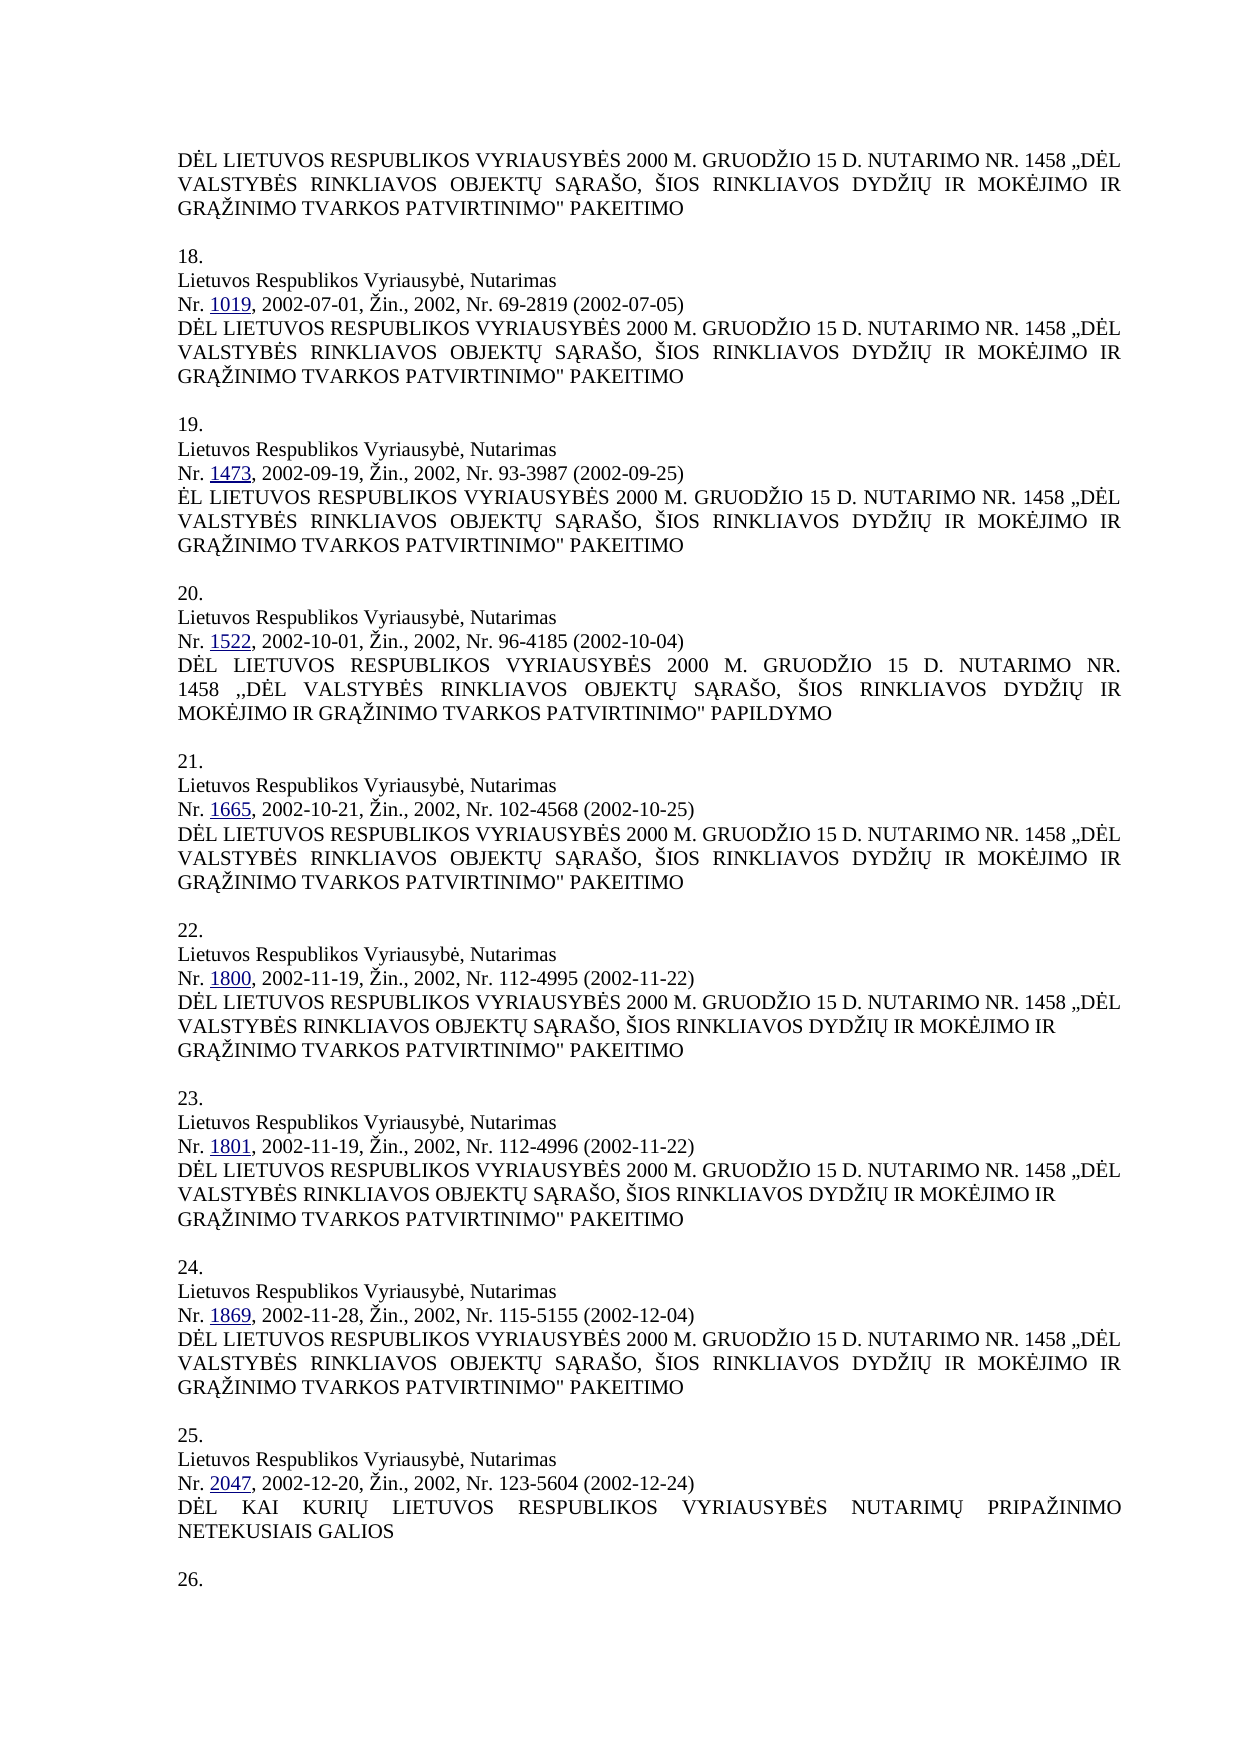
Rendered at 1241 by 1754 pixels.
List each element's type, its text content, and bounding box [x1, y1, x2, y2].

text Lietuvos Respublikos Vyriausybė, Nutarimas [177, 268, 1122, 292]
text Nr. 1801, 2002-11-19, Žin., 2002, Nr. 112-4996 (2002-11-22) [177, 1134, 1122, 1158]
text Nr. 1522, 2002-10-01, Žin., 2002, Nr. 96-4185 (2002-10-04) [177, 629, 1122, 653]
text DĖL LIETUVOS RESPUBLIKOS VYRIAUSYBĖS 2000 M. GRUODŽIO 15 D. NUTARIMO NR. 1458 „DĖL VALSTYBĖS RINKLIAVOS OBJEKTŲ SĄRAŠO, ŠIOS RINKLIAVOS DYDŽIŲ IR MOKĖJIMO IR GRĄŽINIMO TVARKOS PATVIRTINIMO" PAKEITIMO [177, 148, 1122, 220]
text Lietuvos Respublikos Vyriausybė, Nutarimas [177, 773, 1122, 797]
text Nr. 1869, 2002-11-28, Žin., 2002, Nr. 115-5155 (2002-12-04) [177, 1303, 1122, 1327]
text DĖL LIETUVOS RESPUBLIKOS VYRIAUSYBĖS 2000 M. GRUODŽIO 15 D. NUTARIMO NR. 1458 „DĖL VALSTYBĖS RINKLIAVOS OBJEKTŲ SĄRAŠO, ŠIOS RINKLIAVOS DYDŽIŲ IR MOKĖJIMO IR GRĄŽINIMO TVARKOS PATVIRTINIMO" PAKEITIMO [177, 1158, 1122, 1231]
text Nr. 1019, 2002-07-01, Žin., 2002, Nr. 69-2819 (2002-07-05) [177, 292, 1122, 316]
text Lietuvos Respublikos Vyriausybė, Nutarimas [177, 436, 1122, 461]
text ĖL LIETUVOS RESPUBLIKOS VYRIAUSYBĖS 2000 M. GRUODŽIO 15 D. NUTARIMO NR. 1458 „DĖL VALSTYBĖS RINKLIAVOS OBJEKTŲ SĄRAŠO, ŠIOS RINKLIAVOS DYDŽIŲ IR MOKĖJIMO IR GRĄŽINIMO TVARKOS PATVIRTINIMO" PAKEITIMO [177, 484, 1122, 557]
text 21. [177, 749, 1122, 773]
text Lietuvos Respublikos Vyriausybė, Nutarimas [177, 942, 1122, 966]
text 25. [177, 1423, 1122, 1447]
text 22. [177, 918, 1122, 942]
text DĖL KAI KURIŲ LIETUVOS RESPUBLIKOS VYRIAUSYBĖS NUTARIMŲ PRIPAŽINIMO NETEKUSIAIS GALIOS [177, 1495, 1122, 1543]
text Nr. 1800, 2002-11-19, Žin., 2002, Nr. 112-4995 (2002-11-22) [177, 966, 1122, 990]
text Nr. 1665, 2002-10-21, Žin., 2002, Nr. 102-4568 (2002-10-25) [177, 797, 1122, 821]
text DĖL LIETUVOS RESPUBLIKOS VYRIAUSYBĖS 2000 M. GRUODŽIO 15 D. NUTARIMO NR. 1458 „DĖL VALSTYBĖS RINKLIAVOS OBJEKTŲ SĄRAŠO, ŠIOS RINKLIAVOS DYDŽIŲ IR MOKĖJIMO IR GRĄŽINIMO TVARKOS PATVIRTINIMO" PAKEITIMO [177, 316, 1122, 388]
text 18. [177, 244, 1122, 268]
text 20. [177, 581, 1122, 605]
text Lietuvos Respublikos Vyriausybė, Nutarimas [177, 1447, 1122, 1471]
text DĖL LIETUVOS RESPUBLIKOS VYRIAUSYBĖS 2000 M. GRUODŽIO 15 D. NUTARIMO NR. 1458 ,,DĖL VALSTYBĖS RINKLIAVOS OBJEKTŲ SĄRAŠO, ŠIOS RINKLIAVOS DYDŽIŲ IR MOKĖJIMO IR GRĄŽINIMO TVARKOS PATVIRTINIMO" PAPILDYMO [177, 653, 1122, 725]
text DĖL LIETUVOS RESPUBLIKOS VYRIAUSYBĖS 2000 M. GRUODŽIO 15 D. NUTARIMO NR. 1458 „DĖL VALSTYBĖS RINKLIAVOS OBJEKTŲ SĄRAŠO, ŠIOS RINKLIAVOS DYDŽIŲ IR MOKĖJIMO IR GRĄŽINIMO TVARKOS PATVIRTINIMO" PAKEITIMO [177, 821, 1122, 894]
text DĖL LIETUVOS RESPUBLIKOS VYRIAUSYBĖS 2000 M. GRUODŽIO 15 D. NUTARIMO NR. 1458 „DĖL VALSTYBĖS RINKLIAVOS OBJEKTŲ SĄRAŠO, ŠIOS RINKLIAVOS DYDŽIŲ IR MOKĖJIMO IR GRĄŽINIMO TVARKOS PATVIRTINIMO" PAKEITIMO [177, 1327, 1122, 1399]
text 19. [177, 412, 1122, 436]
text DĖL LIETUVOS RESPUBLIKOS VYRIAUSYBĖS 2000 M. GRUODŽIO 15 D. NUTARIMO NR. 1458 „DĖL VALSTYBĖS RINKLIAVOS OBJEKTŲ SĄRAŠO, ŠIOS RINKLIAVOS DYDŽIŲ IR MOKĖJIMO IR GRĄŽINIMO TVARKOS PATVIRTINIMO" PAKEITIMO [177, 990, 1122, 1062]
text Lietuvos Respublikos Vyriausybė, Nutarimas [177, 1279, 1122, 1303]
text Lietuvos Respublikos Vyriausybė, Nutarimas [177, 1110, 1122, 1134]
text 26. [177, 1567, 1122, 1591]
text 23. [177, 1086, 1122, 1110]
text Nr. 1473, 2002-09-19, Žin., 2002, Nr. 93-3987 (2002-09-25) [177, 461, 1122, 484]
text 24. [177, 1254, 1122, 1279]
text Lietuvos Respublikos Vyriausybė, Nutarimas [177, 605, 1122, 629]
text Nr. 2047, 2002-12-20, Žin., 2002, Nr. 123-5604 (2002-12-24) [177, 1471, 1122, 1495]
